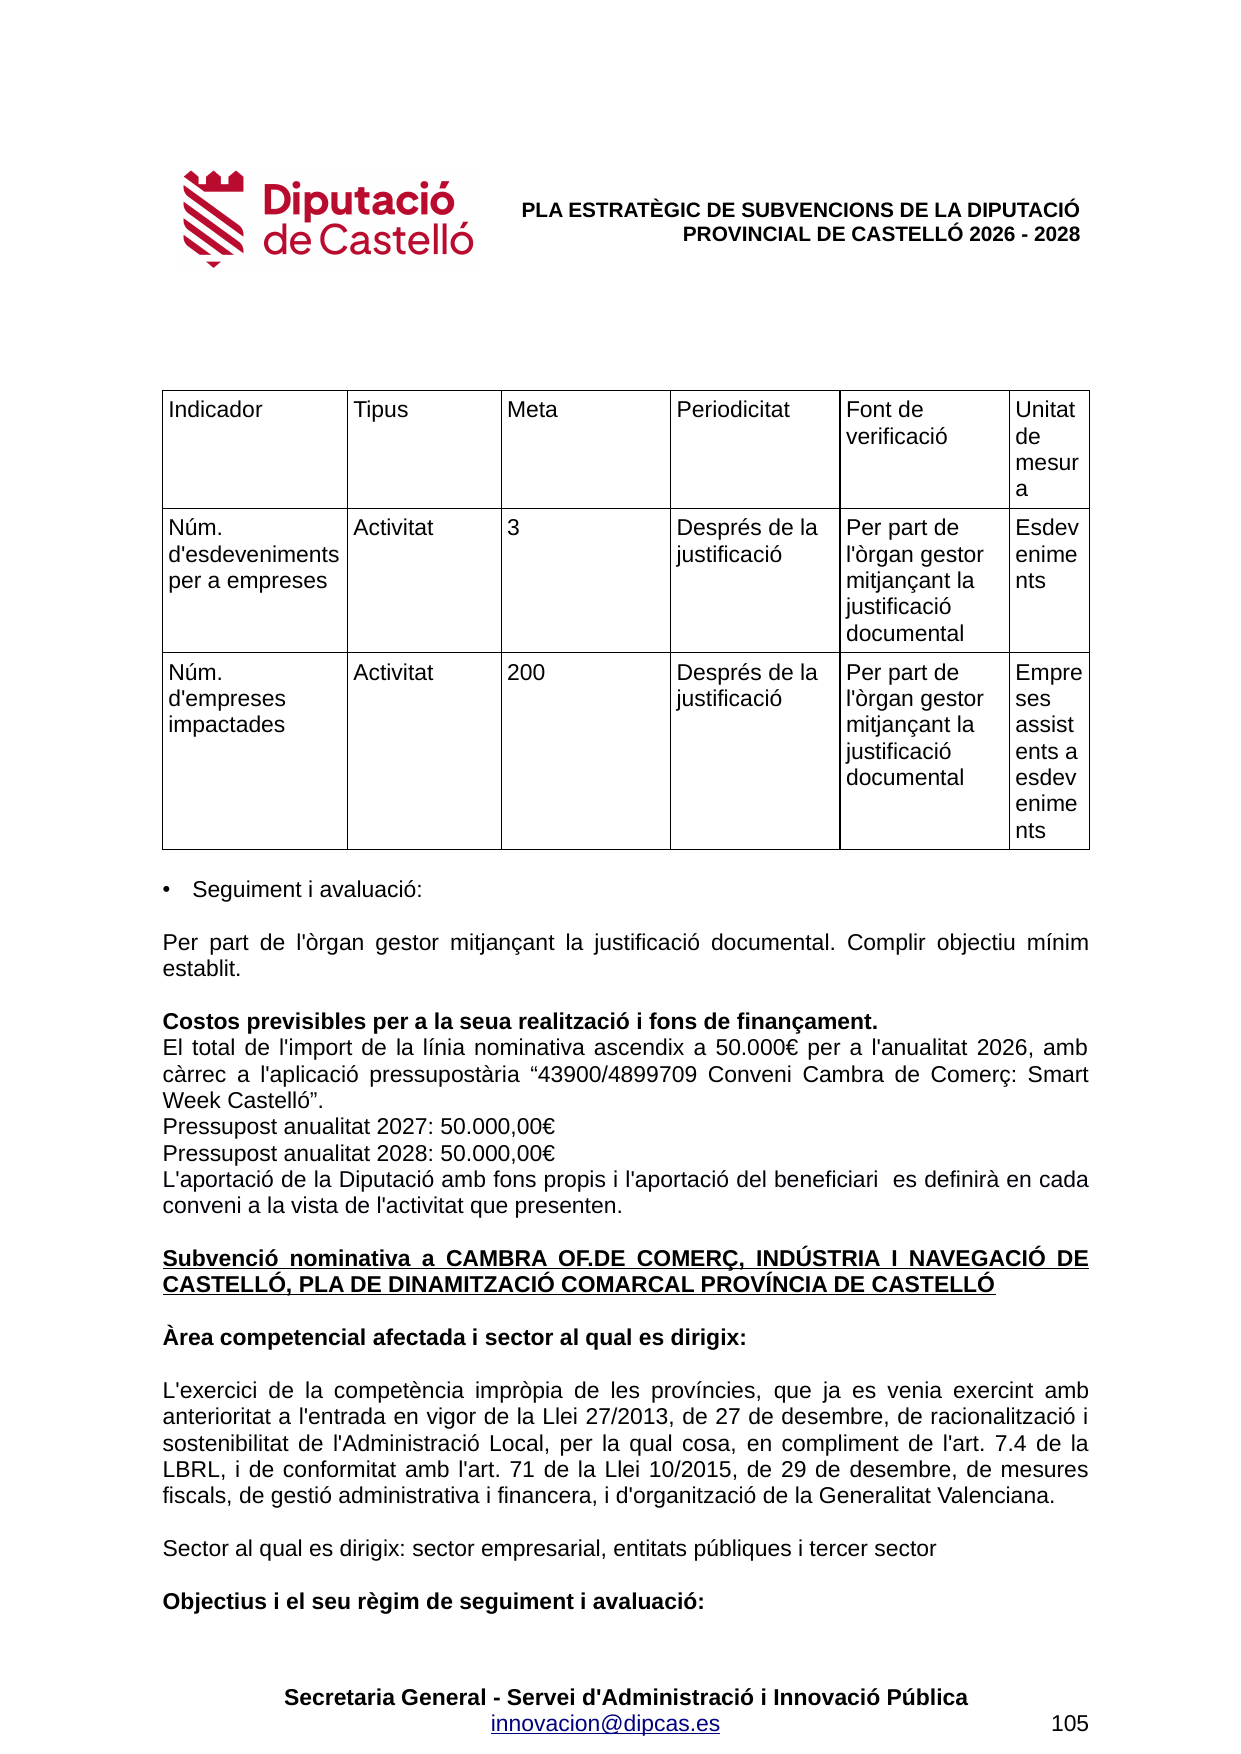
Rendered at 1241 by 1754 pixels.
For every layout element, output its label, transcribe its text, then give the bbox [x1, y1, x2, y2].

list Sector al qual es dirigix: sector empresarial, entitats públiques i tercer sector [162, 1535, 1089, 1561]
table_header Meta [502, 391, 670, 507]
list Pressupost anualitat 2027: 50.000,00€ [162, 1113, 1089, 1140]
text L'exercici de la competència impròpia de les províncies, que ja es venia exercint amb anterioritat a l'entrada en vigor de la Llei 27/2013, de 27 de desembre, de racionalització i sostenibilitat de l'Administració Local, per la qual cosa, en compliment de l'art. 7.4 de la LBRL, i de conformitat amb l'art. 71 de la Llei 10/2015, de 29 de desembre, de mesures fiscals, de gestió administrativa i financera, i d'organització de la Generalitat Valenciana. [162, 1377, 1089, 1509]
text Subvenció nominativa a CAMBRA OF.DE COMERÇ, INDÚSTRIA I NAVEGACIÓ DE [162, 1245, 1089, 1268]
table_cell Núm. d'empreses impactades [163, 653, 347, 849]
table_header Tipus [348, 391, 501, 507]
table_header Unitat de mesura [1010, 391, 1089, 507]
table_cell Núm. d'esdeveniments per a empreses [163, 509, 347, 652]
text Objectius i el seu règim de seguiment i avaluació: [162, 1588, 1089, 1614]
text Per part de l'òrgan gestor mitjançant la justificació documental. Complir objectiu mínim establit. [162, 929, 1089, 982]
table_cell Empreses assistents a esdeveniments [1010, 653, 1089, 849]
list El total de l'import de la línia nominativa ascendix a 50.000€ per a l'anualitat 2026, amb càrrec a l'aplicació pressupostària “43900/4899709 Conveni Cambra de Comerç: Smart Week Castelló”. [162, 1034, 1089, 1113]
table_cell Després de la justificació [671, 509, 839, 652]
table_cell Activitat [348, 509, 501, 652]
list Seguiment i avaluació: [162, 876, 1089, 902]
table_cell Esdeveniments [1010, 509, 1089, 652]
picture [178, 167, 478, 272]
table_cell Activitat [348, 653, 501, 849]
table_cell 200 [502, 653, 670, 849]
text CASTELLÓ, PLA DE DINAMITZACIÓ COMARCAL PROVÍNCIA DE CASTELLÓ [162, 1269, 1089, 1298]
table_cell Per part de l'òrgan gestor mitjançant la justificació documental [841, 653, 1009, 849]
table_header Periodicitat [671, 391, 839, 507]
table_cell 3 [502, 509, 670, 652]
table_header Font de verificació [841, 391, 1009, 507]
text Costos previsibles per a la seua realització i fons de finançament. [162, 1008, 1089, 1034]
list Pressupost anualitat 2028: 50.000,00€ [162, 1140, 1089, 1166]
table_cell Per part de l'òrgan gestor mitjançant la justificació documental [841, 509, 1009, 652]
text Àrea competencial afectada i sector al qual es dirigix: [162, 1324, 1089, 1351]
table_cell Després de la justificació [671, 653, 839, 849]
text L'aportació de la Diputació amb fons propis i l'aportació del beneficiari es definirà en cada conveni a la vista de l'activitat que presenten. [162, 1166, 1089, 1219]
table_header Indicador [163, 391, 347, 507]
